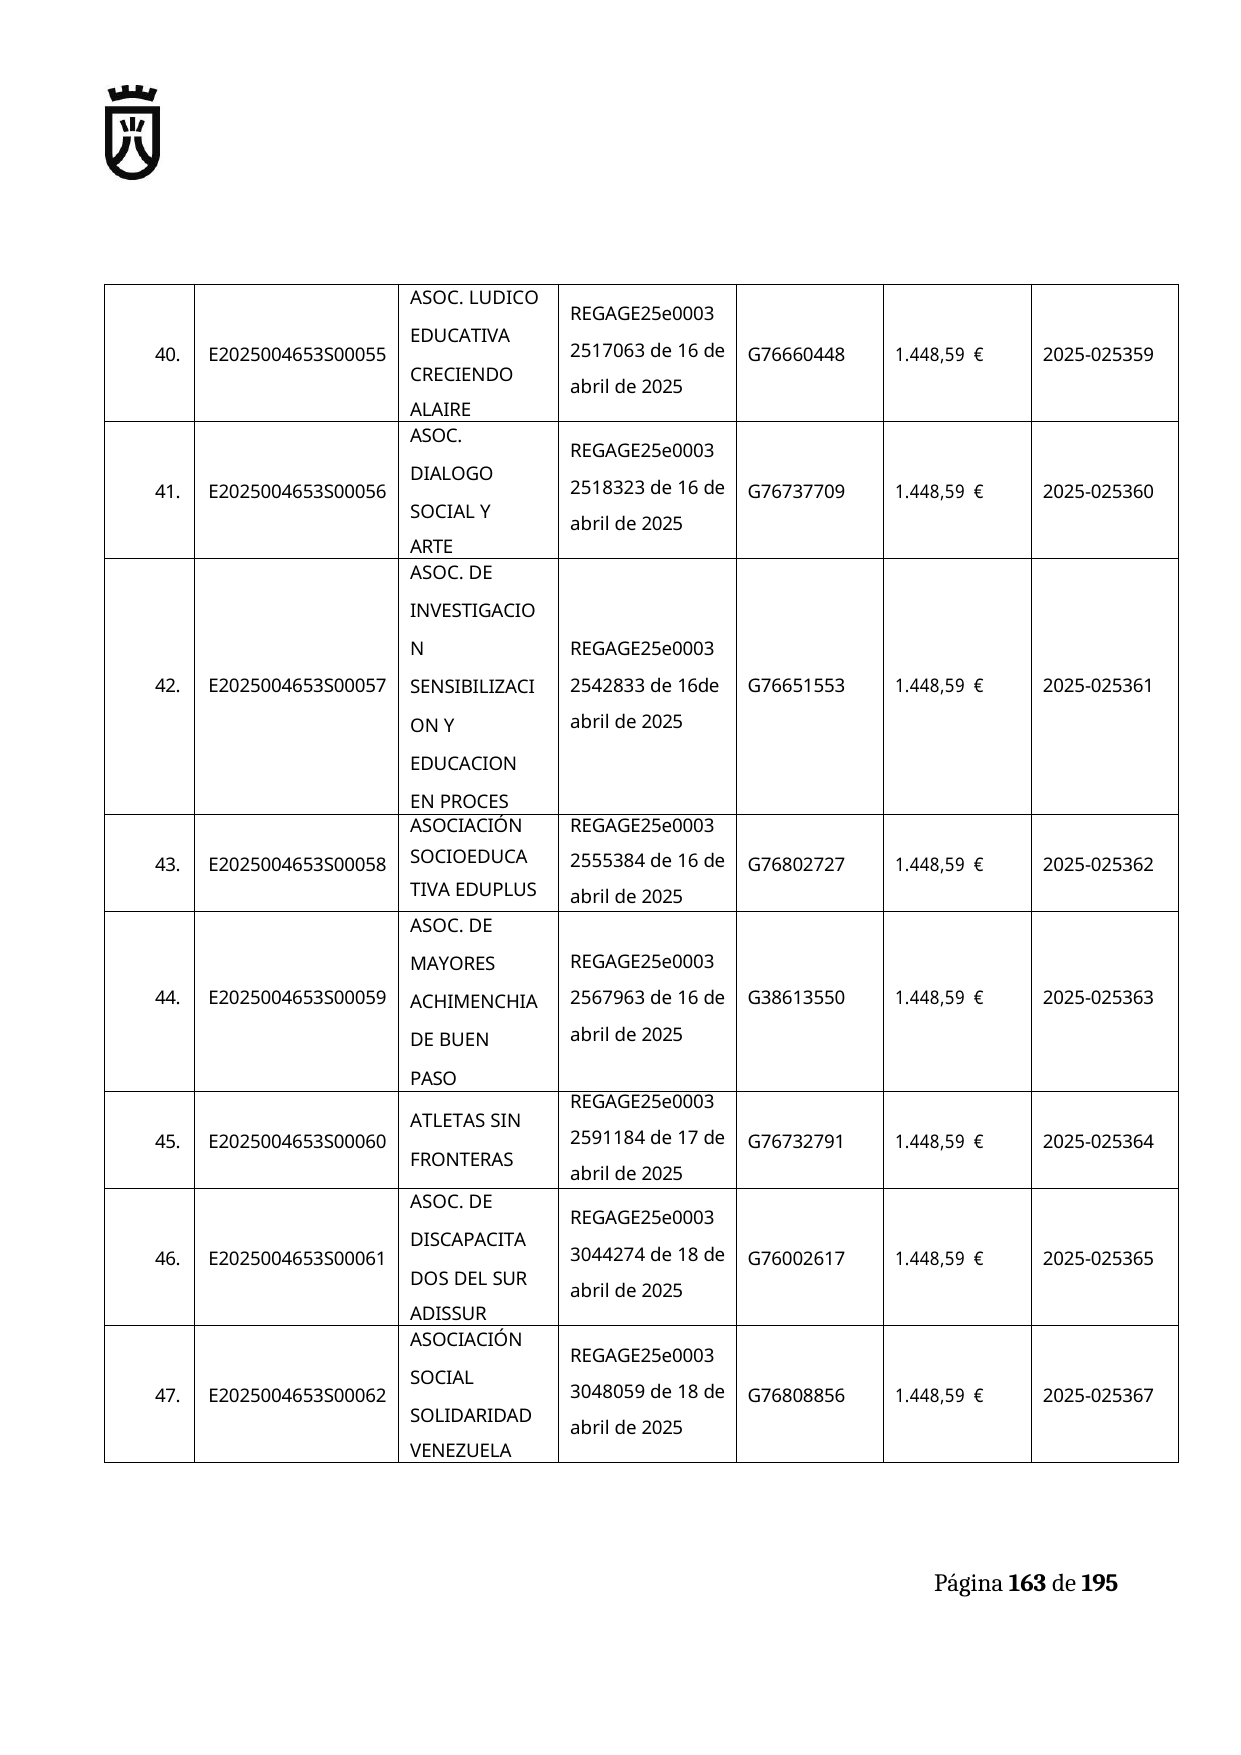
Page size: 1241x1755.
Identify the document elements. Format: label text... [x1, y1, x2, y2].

table_cell 2025-025364 [1032, 1092, 1178, 1187]
table_cell G76737709 [737, 422, 883, 558]
table_cell REGAGE25e0003 2591184 de 17 de abril de 2025 [559, 1092, 736, 1187]
table_cell G76002617 [737, 1189, 883, 1325]
table_cell ASOC. DE INVESTIGACIO N SENSIBILIZACI ON Y EDUCACION EN PROCES [399, 559, 558, 814]
table_cell 2025-025361 [1032, 559, 1178, 814]
table_cell 1.448,59 € [884, 1189, 1031, 1325]
table_cell 44. [105, 912, 194, 1091]
table_cell G76651553 [737, 559, 883, 814]
table_cell REGAGE25e0003 3044274 de 18 de abril de 2025 [559, 1189, 736, 1325]
table_cell 2025-025367 [1032, 1326, 1178, 1462]
table_cell E2025004653S00058 [195, 815, 398, 911]
table_cell ASOCIACIÓN SOCIOEDUCA TIVA EDUPLUS [399, 815, 558, 911]
table_cell E2025004653S00057 [195, 559, 398, 814]
table_cell 47. [105, 1326, 194, 1462]
table_cell E2025004653S00056 [195, 422, 398, 558]
table_cell G76732791 [737, 1092, 883, 1187]
table_cell G76802727 [737, 815, 883, 911]
table_cell 43. [105, 815, 194, 911]
table_cell REGAGE25e0003 2518323 de 16 de abril de 2025 [559, 422, 736, 558]
table_header 2025-025359 [1032, 285, 1178, 421]
table_cell REGAGE25e0003 2555384 de 16 de abril de 2025 [559, 815, 736, 911]
table_header REGAGE25e0003 2517063 de 16 de abril de 2025 [559, 285, 736, 421]
table_cell REGAGE25e0003 2542833 de 16de abril de 2025 [559, 559, 736, 814]
table_header ASOC. LUDICO EDUCATIVA CRECIENDO ALAIRE [399, 285, 558, 421]
table_cell ASOCIACIÓN SOCIAL SOLIDARIDAD VENEZUELA [399, 1326, 558, 1462]
table_cell 2025-025362 [1032, 815, 1178, 911]
table_header 1.448,59 € [884, 285, 1031, 421]
table_cell 42. [105, 559, 194, 814]
table_cell 45. [105, 1092, 194, 1187]
table_cell ATLETAS SIN FRONTERAS [399, 1092, 558, 1187]
table_cell 1.448,59 € [884, 912, 1031, 1091]
table_cell 2025-025363 [1032, 912, 1178, 1091]
table_cell E2025004653S00061 [195, 1189, 398, 1325]
table_cell G38613550 [737, 912, 883, 1091]
table_cell ASOC. DIALOGO SOCIAL Y ARTE [399, 422, 558, 558]
table_cell ASOC. DE MAYORES ACHIMENCHIA DE BUEN PASO [399, 912, 558, 1091]
table_cell 1.448,59 € [884, 559, 1031, 814]
table_cell 2025-025360 [1032, 422, 1178, 558]
table_header E2025004653S00055 [195, 285, 398, 421]
table_cell 46. [105, 1189, 194, 1325]
table_header 40. [105, 285, 194, 421]
table_cell ASOC. DE DISCAPACITA DOS DEL SUR ADISSUR [399, 1189, 558, 1325]
table_cell 1.448,59 € [884, 1326, 1031, 1462]
table_cell 1.448,59 € [884, 1092, 1031, 1187]
table_cell REGAGE25e0003 3048059 de 18 de abril de 2025 [559, 1326, 736, 1462]
table_cell E2025004653S00062 [195, 1326, 398, 1462]
table_cell 41. [105, 422, 194, 558]
table_cell G76808856 [737, 1326, 883, 1462]
table_cell 2025-025365 [1032, 1189, 1178, 1325]
table_cell E2025004653S00060 [195, 1092, 398, 1187]
table_cell E2025004653S00059 [195, 912, 398, 1091]
table_cell 1.448,59 € [884, 815, 1031, 911]
table_cell 1.448,59 € [884, 422, 1031, 558]
table_header G76660448 [737, 285, 883, 421]
table_cell REGAGE25e0003 2567963 de 16 de abril de 2025 [559, 912, 736, 1091]
